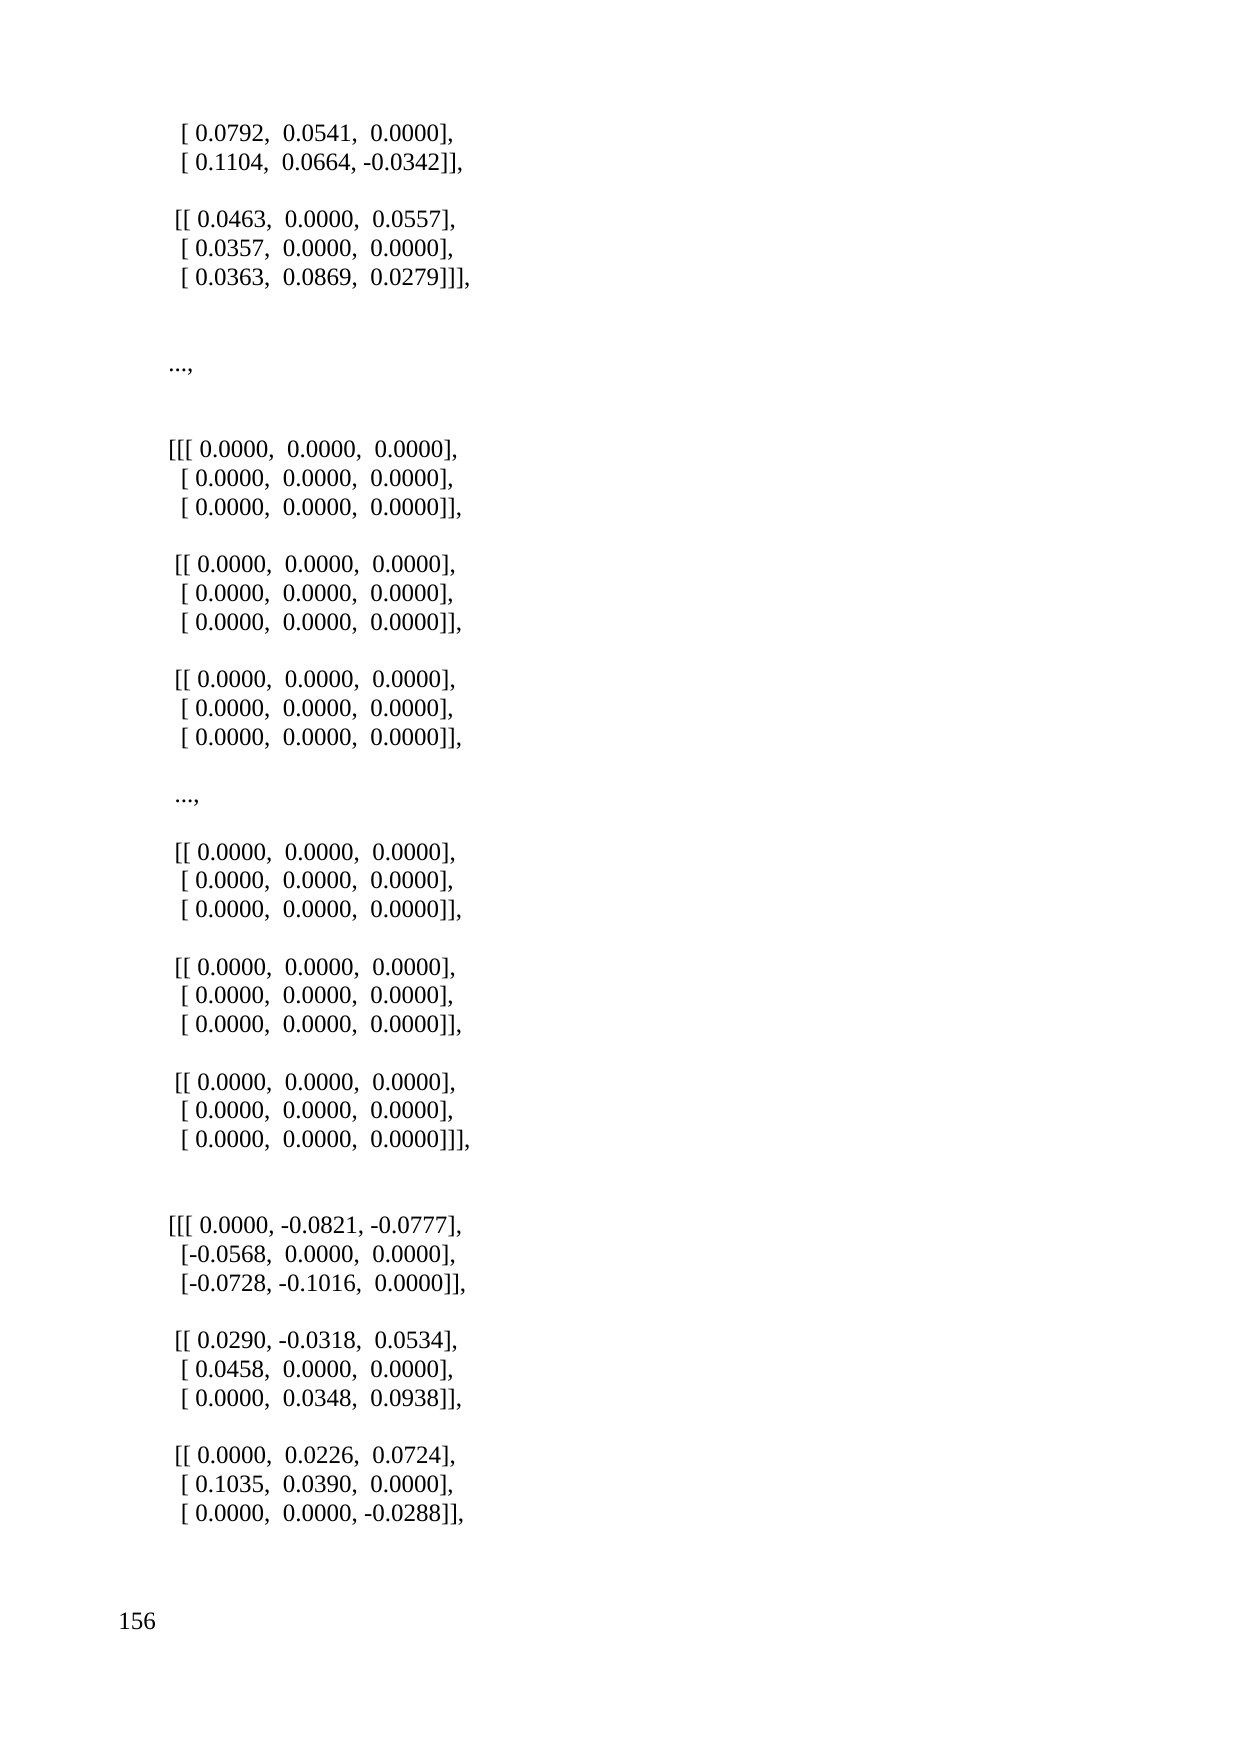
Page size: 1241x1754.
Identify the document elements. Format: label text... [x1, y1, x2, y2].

text [[ 0.0000, 0.0000, 0.0000], [118, 952, 1122, 981]
text [ 0.0000, 0.0000, 0.0000]], [118, 722, 1122, 751]
text [[ 0.0000, 0.0000, 0.0000], [118, 837, 1122, 866]
text [-0.0728, -0.1016, 0.0000]], [118, 1268, 1122, 1297]
text ..., [118, 348, 1122, 377]
text [ 0.0458, 0.0000, 0.0000], [118, 1354, 1122, 1383]
text [ 0.0000, 0.0000, 0.0000], [118, 866, 1122, 894]
text ..., [118, 779, 1122, 808]
text [ 0.0000, 0.0000, 0.0000], [118, 693, 1122, 722]
text [ 0.0000, 0.0000, 0.0000], [118, 578, 1122, 607]
text [[[ 0.0000, 0.0000, 0.0000], [118, 434, 1122, 463]
text [ 0.0000, 0.0000, 0.0000], [118, 463, 1122, 492]
text [[ 0.0000, 0.0000, 0.0000], [118, 1067, 1122, 1096]
text [ 0.0000, 0.0000, 0.0000]], [118, 492, 1122, 521]
text [ 0.0000, 0.0000, 0.0000]]], [118, 1124, 1122, 1153]
text [ 0.1035, 0.0390, 0.0000], [118, 1469, 1122, 1498]
text [ 0.0792, 0.0541, 0.0000], [118, 118, 1122, 147]
text [[ 0.0000, 0.0000, 0.0000], [118, 664, 1122, 693]
text [ 0.0000, 0.0000, -0.0288]], [118, 1498, 1122, 1527]
text [ 0.0357, 0.0000, 0.0000], [118, 233, 1122, 262]
text [[ 0.0290, -0.0318, 0.0534], [118, 1326, 1122, 1354]
text [ 0.0363, 0.0869, 0.0279]]], [118, 262, 1122, 291]
text [[ 0.0000, 0.0000, 0.0000], [118, 549, 1122, 578]
text [ 0.0000, 0.0000, 0.0000]], [118, 607, 1122, 636]
text [ 0.1104, 0.0664, -0.0342]], [118, 147, 1122, 176]
text [ 0.0000, 0.0000, 0.0000]], [118, 1009, 1122, 1038]
text [[ 0.0463, 0.0000, 0.0557], [118, 204, 1122, 233]
text [ 0.0000, 0.0348, 0.0938]], [118, 1383, 1122, 1412]
text [[[ 0.0000, -0.0821, -0.0777], [118, 1211, 1122, 1239]
text [-0.0568, 0.0000, 0.0000], [118, 1239, 1122, 1268]
text [[ 0.0000, 0.0226, 0.0724], [118, 1441, 1122, 1469]
text [ 0.0000, 0.0000, 0.0000]], [118, 894, 1122, 923]
text [ 0.0000, 0.0000, 0.0000], [118, 1096, 1122, 1124]
text [ 0.0000, 0.0000, 0.0000], [118, 981, 1122, 1009]
